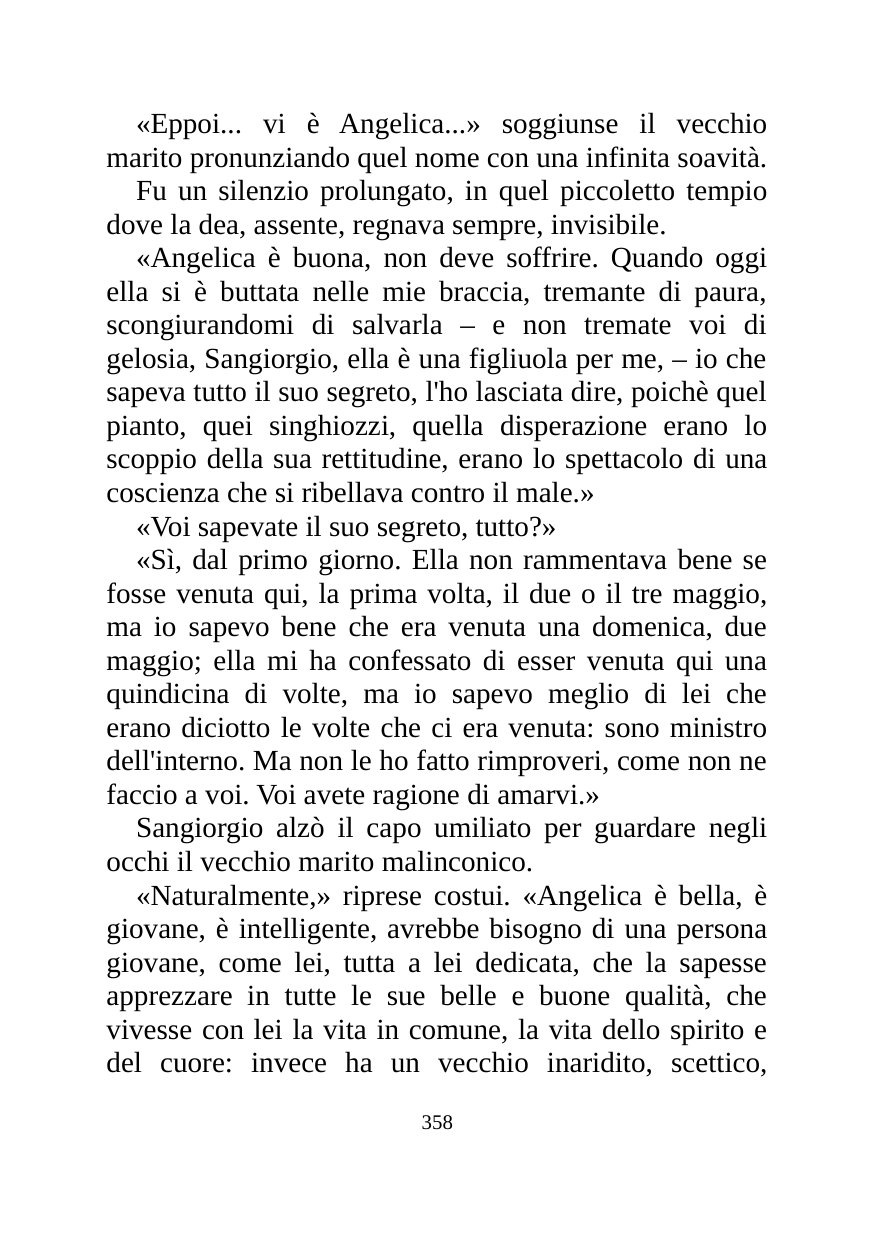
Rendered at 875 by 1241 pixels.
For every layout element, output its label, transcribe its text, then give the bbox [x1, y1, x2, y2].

text «Voi sapevate il suo segreto, tutto?» [106, 509, 768, 542]
text Fu un silenzio prolungato, in quel piccoletto tempio dove la dea, assente, regnava sempre, invisibile. [106, 173, 768, 240]
text «Sì, dal primo giorno. Ella non rammentava bene se fosse venuta qui, la prima volta, il due o il tre maggio, ma io sapevo bene che era venuta una domenica, due maggio; ella mi ha confessato di esser venuta qui una quindicina di volte, ma io sapevo meglio di lei che erano diciotto le volte che ci era venuta: sono ministro dell'interno. Ma non le ho fatto rimproveri, come non ne faccio a voi. Voi avete ragione di amarvi.» [106, 542, 768, 811]
text «Eppoi... vi è Angelica...» soggiunse il vecchio marito pronunziando quel nome con una infinita soavità. [106, 106, 768, 173]
text «Angelica è buona, non deve soffrire. Quando oggi ella si è buttata nelle mie braccia, tremante di paura, scongiurandomi di salvarla – e non tremate voi di gelosia, Sangiorgio, ella è una figliuola per me, – io che sapeva tutto il suo segreto, l'ho lasciata dire, poichè quel pianto, quei singhiozzi, quella disperazione erano lo scoppio della sua rettitudine, erano lo spettacolo di una coscienza che si ribellava contro il male.» [106, 240, 768, 509]
text Sangiorgio alzò il capo umiliato per guardare negli occhi il vecchio marito malinconico. [106, 811, 768, 878]
text «Naturalmente,» riprese costui. «Angelica è bella, è giovane, è intelligente, avrebbe bisogno di una persona giovane, come lei, tutta a lei dedicata, che la sapesse apprezzare in tutte le sue belle e buone qualità, che vivesse con lei la vita in comune, la vita dello spirito e del cuore: invece ha un vecchio inaridito, scettico, [106, 878, 768, 1079]
